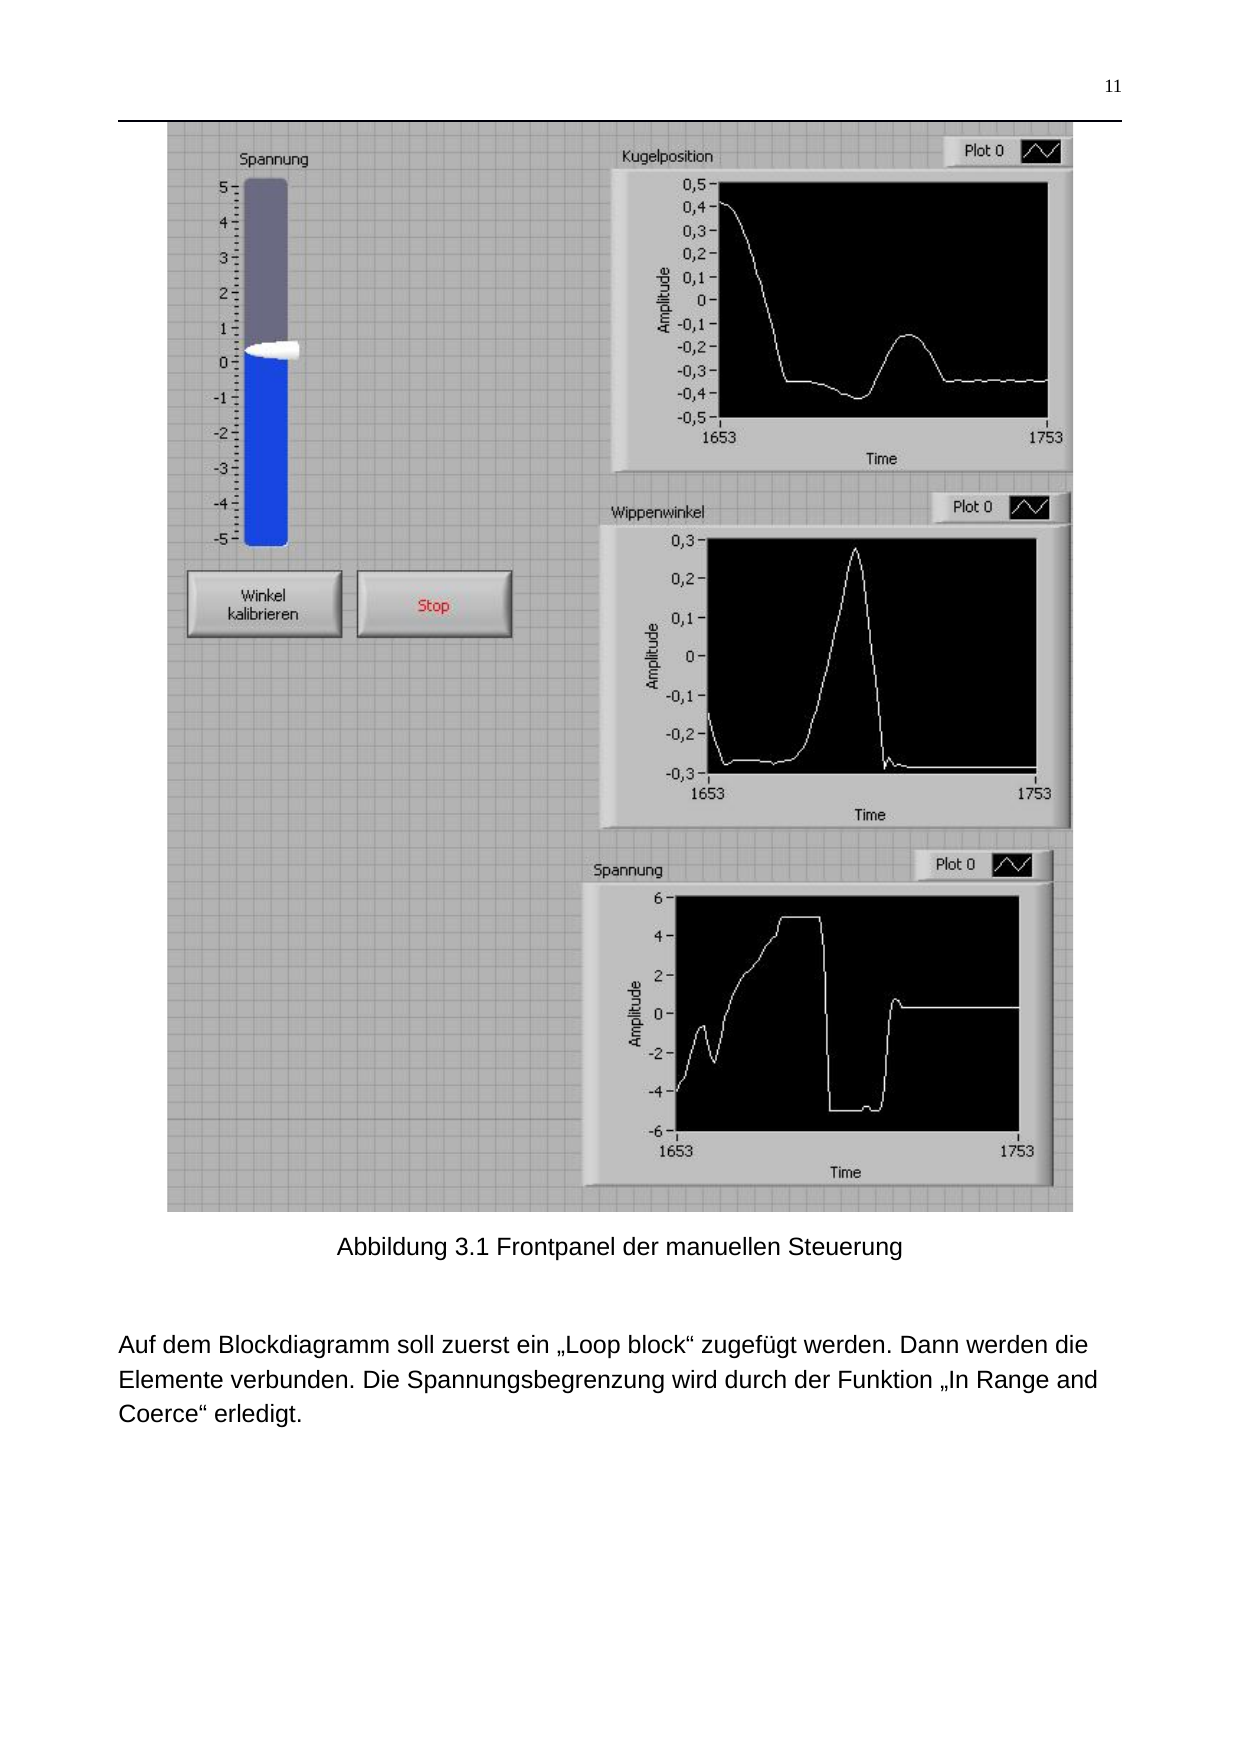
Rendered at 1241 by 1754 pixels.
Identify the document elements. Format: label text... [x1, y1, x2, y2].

text Abbildung 3.1 Frontpanel der manuellen Steuerung [118, 1232, 1122, 1261]
text Auf dem Blockdiagramm soll zuerst ein „Loop block“ zugefügt werden. Dann werden die Elemente verbunden. Die Spannungsbegrenzung wird durch der Funktion „In Range and Coerce“ erledigt. [118, 1330, 1122, 1428]
picture [167, 122, 1074, 1212]
